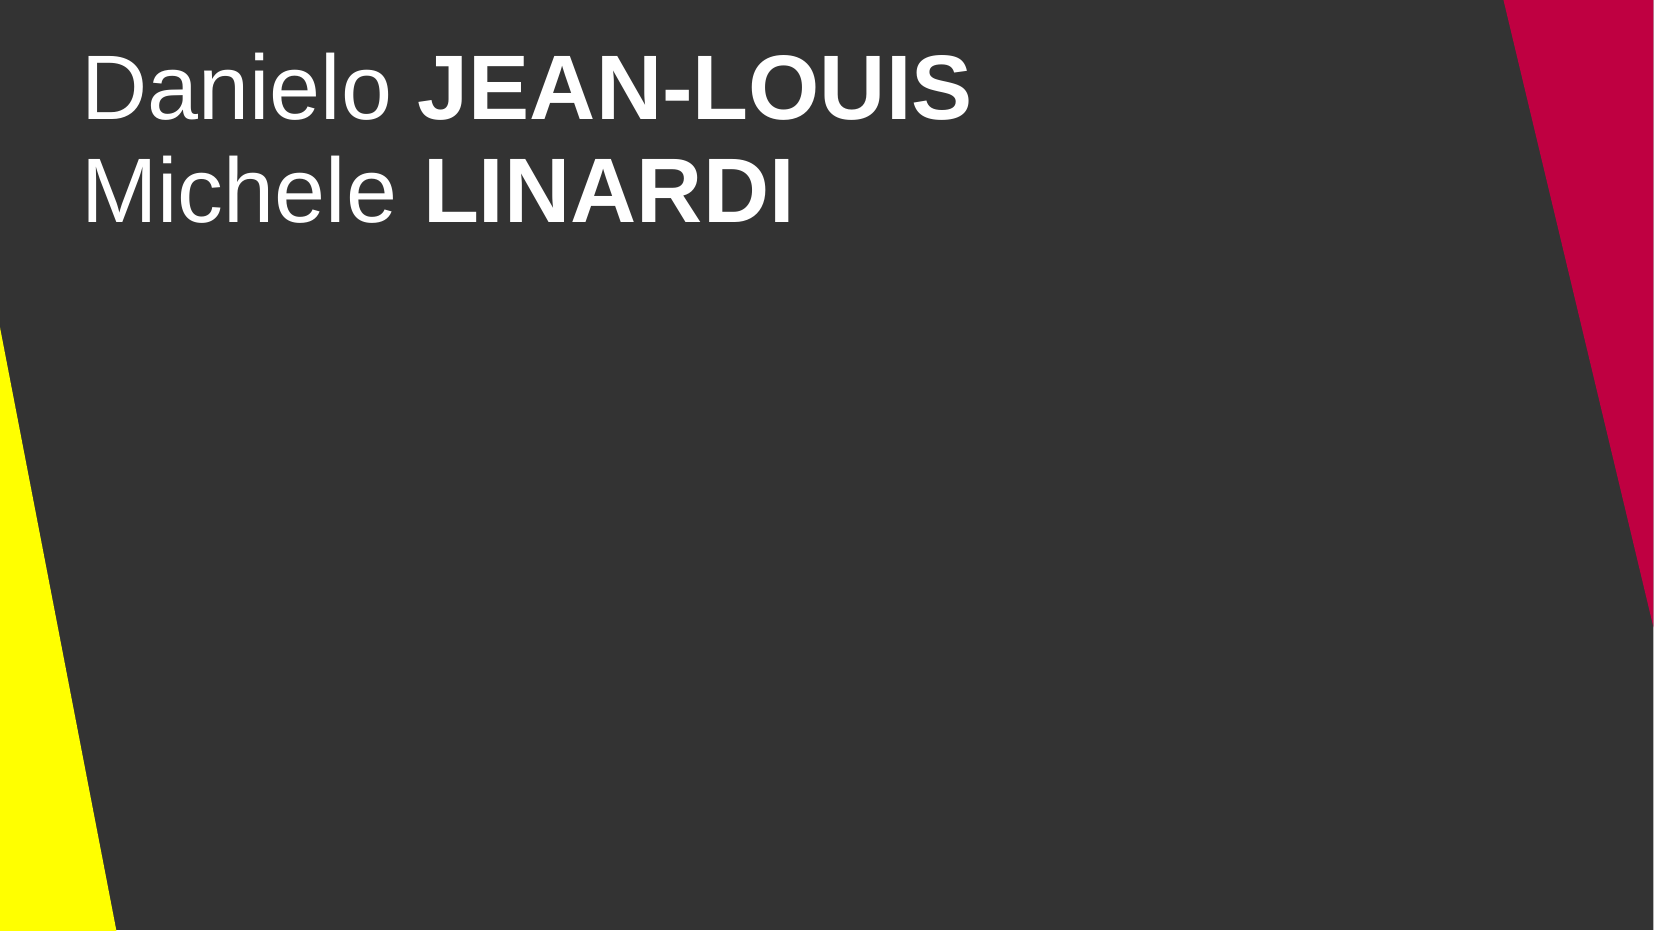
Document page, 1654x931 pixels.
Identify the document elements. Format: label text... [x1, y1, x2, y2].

text_box [0, 327, 117, 931]
text_box [1503, 0, 1654, 630]
text_box Danielo JEAN-LOUIS Michele LINARDI [81, 36, 1570, 758]
